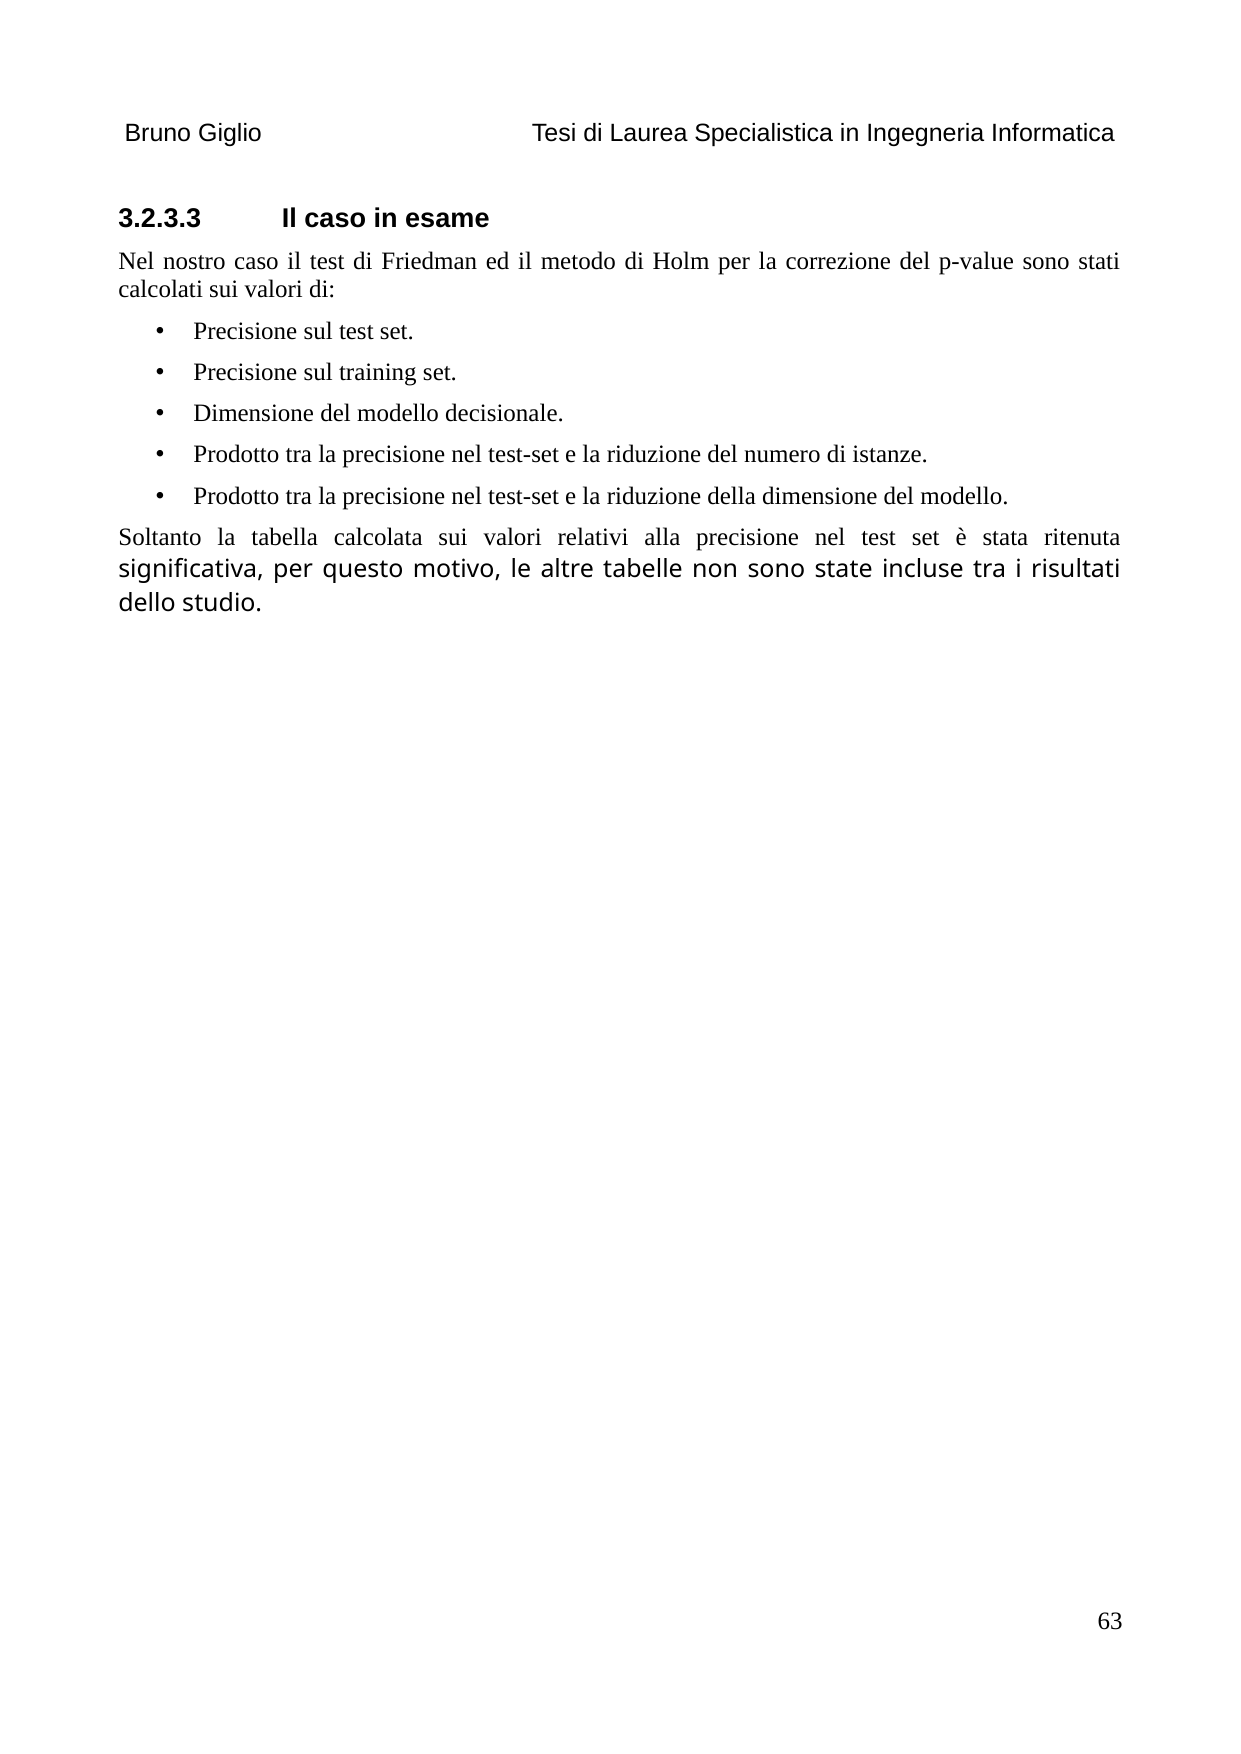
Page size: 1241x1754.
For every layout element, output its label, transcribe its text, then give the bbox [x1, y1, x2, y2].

list Prodotto tra la precisione nel test-set e la riduzione della dimensione del modello. [156, 481, 1122, 509]
text Nel nostro caso il test di Friedman ed il metodo di Holm per la correzione del p-value sono stati calcolati sui valori di: [118, 246, 1122, 303]
subtitle Il caso in esame [118, 202, 1122, 233]
list Precisione sul training set. [156, 357, 1122, 386]
list Dimensione del modello decisionale. [156, 398, 1122, 427]
list Precisione sul test set. [156, 316, 1122, 344]
text Soltanto la tabella calcolata sui valori relativi alla precisione nel test set è stata ritenuta significativa, per questo motivo, le altre tabelle non sono state incluse tra i risultati dello studio. [118, 522, 1122, 619]
list Prodotto tra la precisione nel test-set e la riduzione del numero di istanze. [156, 439, 1122, 468]
